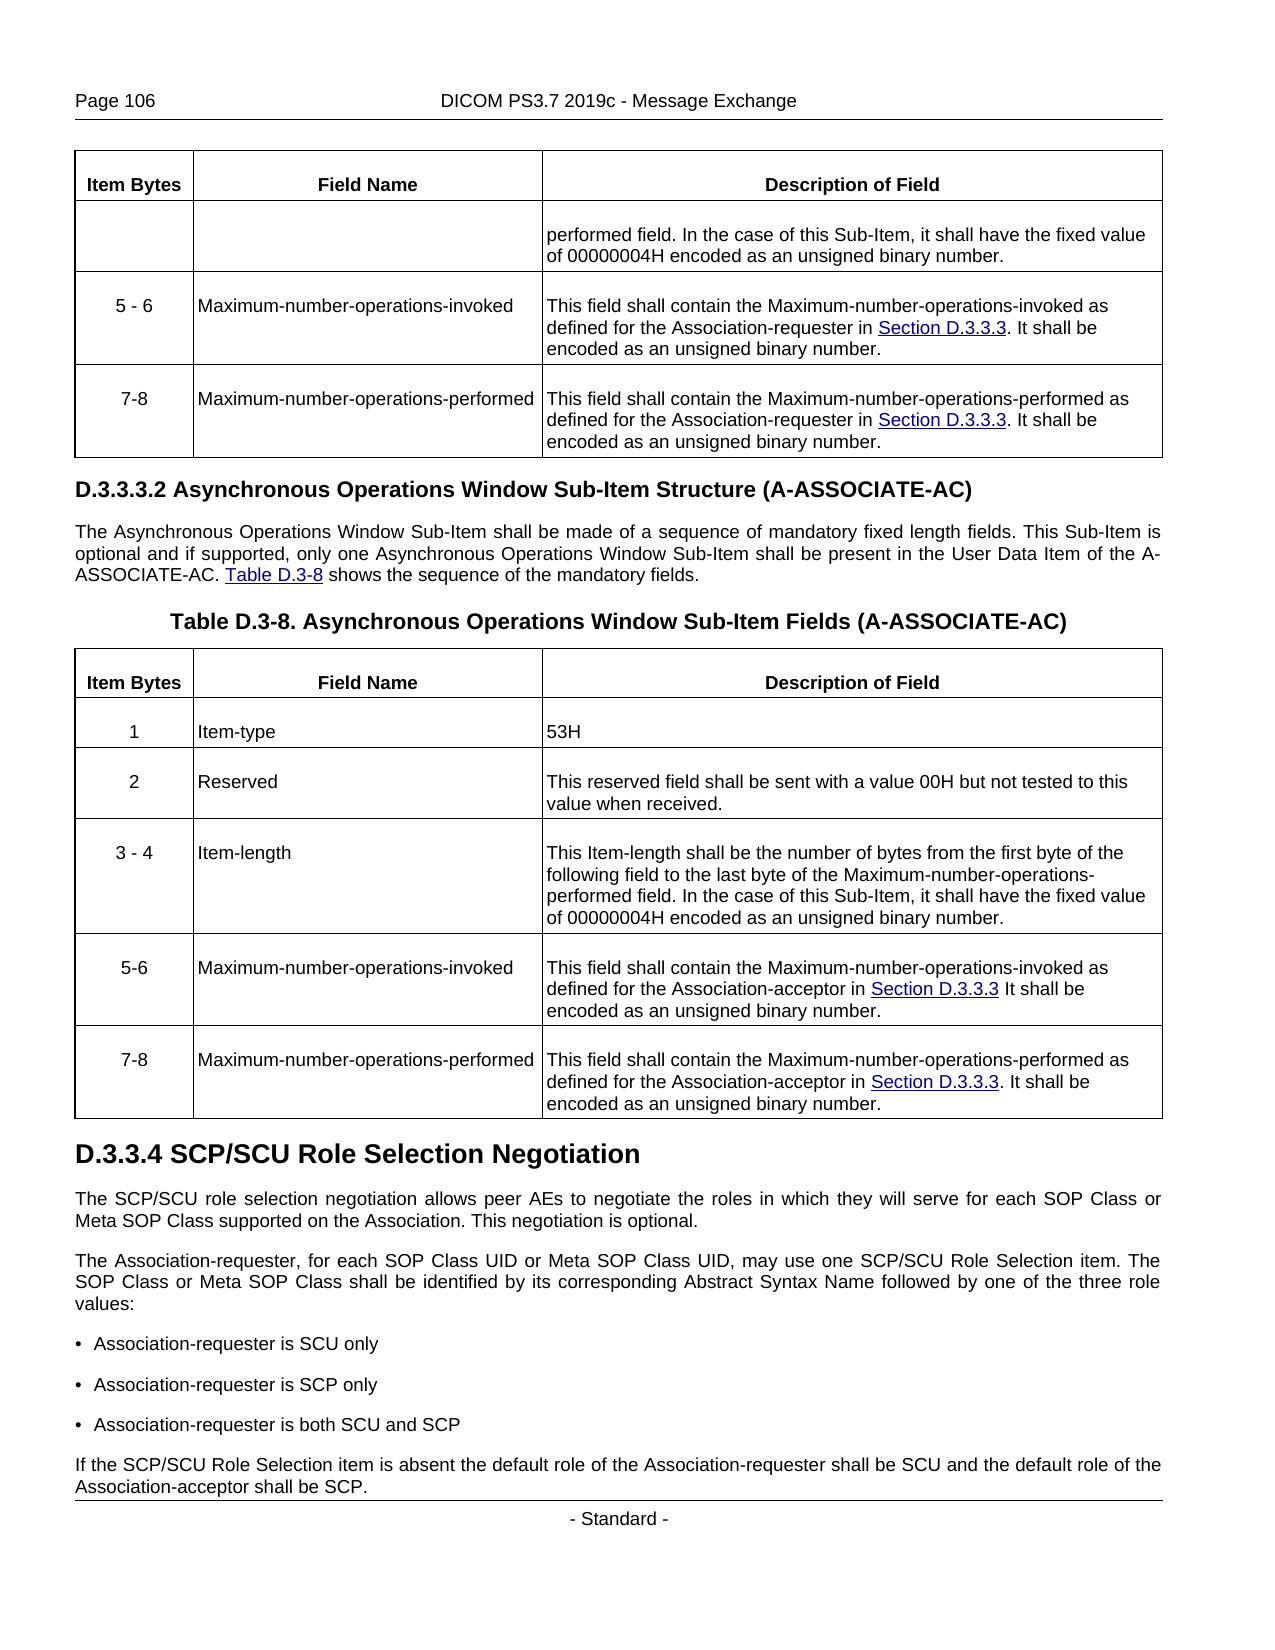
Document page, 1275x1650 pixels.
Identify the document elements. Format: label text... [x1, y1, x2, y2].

table_cell 2 [76, 748, 193, 818]
table_cell This field shall contain the Maximum-number-operations-invoked as defined for the Association-acceptor in Section D.3.3.3 It shall be encoded as an unsigned binary number. [543, 934, 1162, 1025]
table_cell 53H [543, 698, 1162, 747]
text The SCP/SCU role selection negotiation allows peer AEs to negotiate the roles in which they will serve for each SOP Class or Meta SOP Class supported on the Association. This negotiation is optional. [75, 1188, 1162, 1231]
table_cell Item-length [194, 819, 542, 932]
table_cell This field shall contain the Maximum-number-operations-performed as defined for the Association-acceptor in Section D.3.3.3. It shall be encoded as an unsigned binary number. [543, 1026, 1162, 1118]
text If the SCP/SCU Role Selection item is absent the default role of the Association-requester shall be SCU and the default role of the Association-acceptor shall be SCP. [75, 1454, 1162, 1497]
text D.3.3.4 SCP/SCU Role Selection Negotiation [75, 1138, 1162, 1169]
table_cell Maximum-number-operations-performed [194, 365, 542, 457]
table_cell Maximum-number-operations-performed [194, 1026, 542, 1118]
table_cell performed field. In the case of this Sub-Item, it shall have the fixed value of 00000004H encoded as an unsigned binary number. [543, 201, 1162, 271]
table_cell 7-8 [76, 1026, 193, 1118]
table_cell 1 [76, 698, 193, 747]
table_cell [194, 201, 542, 271]
table_header Item Bytes [76, 649, 193, 697]
table_cell 5 - 6 [76, 272, 193, 364]
table_cell This Item-length shall be the number of bytes from the first byte of the following field to the last byte of the Maximum-number-operations-performed field. In the case of this Sub-Item, it shall have the fixed value of 00000004H encoded as an unsigned binary number. [543, 819, 1162, 932]
table_cell Reserved [194, 748, 542, 818]
table_cell [76, 201, 193, 271]
table_header Item Bytes [76, 151, 193, 200]
text The Association-requester, for each SOP Class UID or Meta SOP Class UID, may use one SCP/SCU Role Selection item. The SOP Class or Meta SOP Class shall be identified by its corresponding Abstract Syntax Name followed by one of the three role values: [75, 1250, 1162, 1314]
table_header Field Name [194, 151, 542, 200]
text • Association-requester is SCP only [75, 1373, 1162, 1395]
text • Association-requester is both SCU and SCP [75, 1414, 1162, 1435]
table_cell 7-8 [76, 365, 193, 457]
table_cell This reserved field shall be sent with a value 00H but not tested to this value when received. [543, 748, 1162, 818]
text The Asynchronous Operations Window Sub-Item shall be made of a sequence of mandatory fixed length fields. This Sub-Item is optional and if supported, only one Asynchronous Operations Window Sub-Item shall be present in the User Data Item of the A-ASSOCIATE-AC. Table D.3-8 shows the sequence of the mandatory fields. [75, 521, 1162, 586]
text • Association-requester is SCU only [75, 1333, 1162, 1355]
table_cell 3 - 4 [76, 819, 193, 932]
table_cell Item-type [194, 698, 542, 747]
table_header Description of Field [543, 649, 1162, 697]
text D.3.3.3.2 Asynchronous Operations Window Sub-Item Structure (A-ASSOCIATE-AC) [75, 476, 1162, 502]
table_cell 5-6 [76, 934, 193, 1025]
table_cell Maximum-number-operations-invoked [194, 272, 542, 364]
table_cell Maximum-number-operations-invoked [194, 934, 542, 1025]
table_cell This field shall contain the Maximum-number-operations-performed as defined for the Association-requester in Section D.3.3.3. It shall be encoded as an unsigned binary number. [543, 365, 1162, 457]
table_cell This field shall contain the Maximum-number-operations-invoked as defined for the Association-requester in Section D.3.3.3. It shall be encoded as an unsigned binary number. [543, 272, 1162, 364]
text Table D.3-8. Asynchronous Operations Window Sub-Item Fields (A-ASSOCIATE-AC) [75, 608, 1162, 634]
table_header Description of Field [543, 151, 1162, 200]
table_header Field Name [194, 649, 542, 697]
